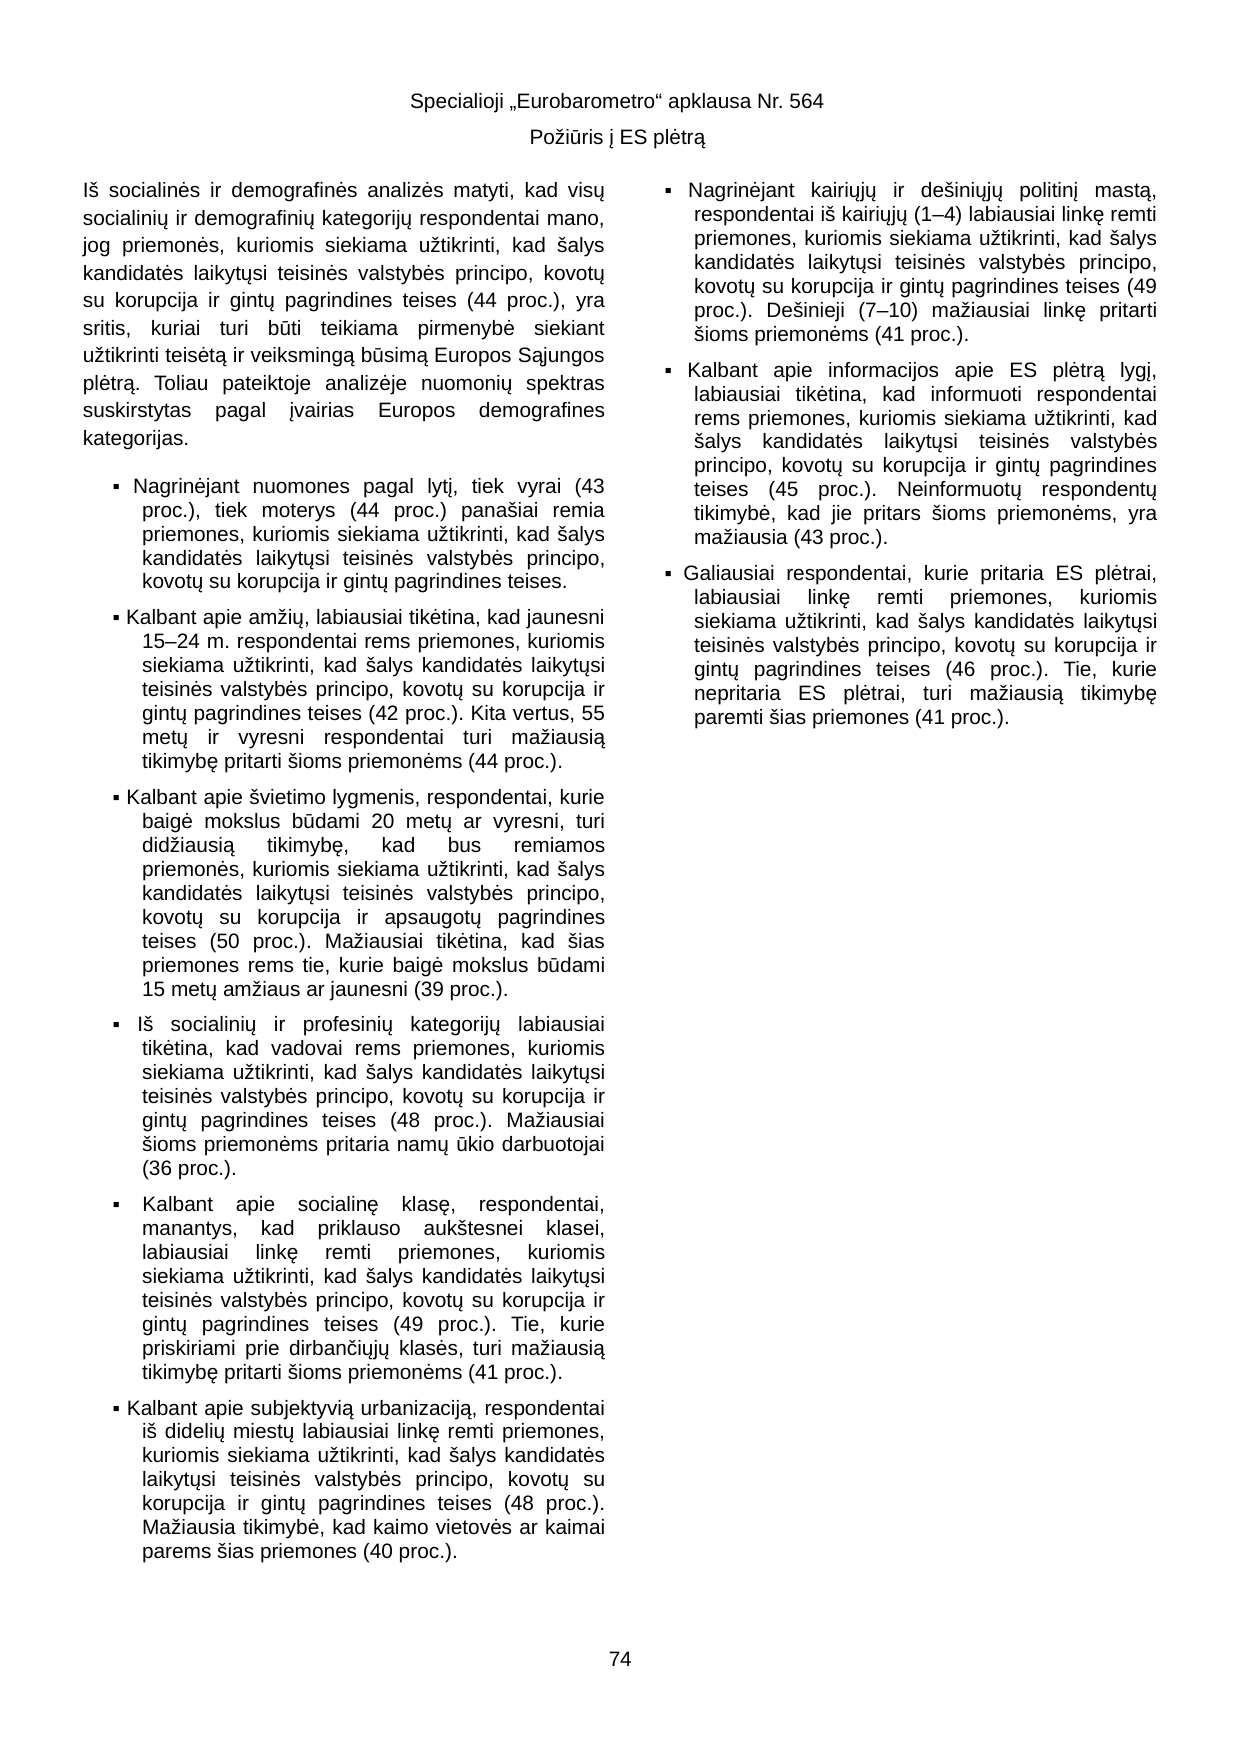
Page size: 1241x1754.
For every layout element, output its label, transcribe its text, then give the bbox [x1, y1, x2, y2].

text ▪ Galiausiai respondentai, kurie pritaria ES plėtrai, labiausiai linkę remti priemones, kuriomis siekiama užtikrinti, kad šalys kandidatės laikytųsi teisinės valstybės principo, kovotų su korupcija ir gintų pagrindines teises (46 proc.). Tie, kurie nepritaria ES plėtrai, turi mažiausią tikimybę paremti šias priemones (41 proc.). [664, 561, 1157, 729]
text ▪ Kalbant apie informacijos apie ES plėtrą lygį, labiausiai tikėtina, kad informuoti respondentai rems priemones, kuriomis siekiama užtikrinti, kad šalys kandidatės laikytųsi teisinės valstybės principo, kovotų su korupcija ir gintų pagrindines teises (45 proc.). Neinformuotų respondentų tikimybė, kad jie pritars šioms priemonėms, yra mažiausia (43 proc.). [664, 357, 1157, 549]
text ▪ Kalbant apie socialinę klasę, respondentai, manantys, kad priklauso aukštesnei klasei, labiausiai linkę remti priemones, kuriomis siekiama užtikrinti, kad šalys kandidatės laikytųsi teisinės valstybės principo, kovotų su korupcija ir gintų pagrindines teises (49 proc.). Tie, kurie priskiriami prie dirbančiųjų klasės, turi mažiausią tikimybę pritarti šioms priemonėms (41 proc.). [112, 1192, 605, 1383]
text ▪ Kalbant apie subjektyvią urbanizaciją, respondentai iš didelių miestų labiausiai linkę remti priemones, kuriomis siekiama užtikrinti, kad šalys kandidatės laikytųsi teisinės valstybės principo, kovotų su korupcija ir gintų pagrindines teises (48 proc.). Mažiausia tikimybė, kad kaimo vietovės ar kaimai parems šias priemones (40 proc.). [112, 1395, 605, 1563]
text ▪ Kalbant apie amžių, labiausiai tikėtina, kad jaunesni 15–24 m. respondentai rems priemones, kuriomis siekiama užtikrinti, kad šalys kandidatės laikytųsi teisinės valstybės principo, kovotų su korupcija ir gintų pagrindines teises (42 proc.). Kita vertus, 55 metų ir vyresni respondentai turi mažiausią tikimybę pritarti šioms priemonėms (44 proc.). [112, 605, 605, 773]
text ▪ Nagrinėjant nuomones pagal lytį, tiek vyrai (43 proc.), tiek moterys (44 proc.) panašiai remia priemones, kuriomis siekiama užtikrinti, kad šalys kandidatės laikytųsi teisinės valstybės principo, kovotų su korupcija ir gintų pagrindines teises. [112, 473, 605, 593]
text ▪ Kalbant apie švietimo lygmenis, respondentai, kurie baigė mokslus būdami 20 metų ar vyresni, turi didžiausią tikimybę, kad bus remiamos priemonės, kuriomis siekiama užtikrinti, kad šalys kandidatės laikytųsi teisinės valstybės principo, kovotų su korupcija ir apsaugotų pagrindines teises (50 proc.). Mažiausiai tikėtina, kad šias priemones rems tie, kurie baigė mokslus būdami 15 metų amžiaus ar jaunesni (39 proc.). [112, 785, 605, 1000]
text Iš socialinės ir demografinės analizės matyti, kad visų socialinių ir demografinių kategorijų respondentai mano, jog priemonės, kuriomis siekiama užtikrinti, kad šalys kandidatės laikytųsi teisinės valstybės principo, kovotų su korupcija ir gintų pagrindines teises (44 proc.), yra sritis, kuriai turi būti teikiama pirmenybė siekiant užtikrinti teisėtą ir veiksmingą būsimą Europos Sąjungos plėtrą. Toliau pateiktoje analizėje nuomonių spektras suskirstytas pagal įvairias Europos demografines kategorijas. [83, 178, 605, 449]
text ▪ Nagrinėjant kairiųjų ir dešiniųjų politinį mastą, respondentai iš kairiųjų (1–4) labiausiai linkę remti priemones, kuriomis siekiama užtikrinti, kad šalys kandidatės laikytųsi teisinės valstybės principo, kovotų su korupcija ir gintų pagrindines teises (49 proc.). Dešinieji (7–10) mažiausiai linkę pritarti šioms priemonėms (41 proc.). [664, 178, 1157, 346]
text ▪ Iš socialinių ir profesinių kategorijų labiausiai tikėtina, kad vadovai rems priemones, kuriomis siekiama užtikrinti, kad šalys kandidatės laikytųsi teisinės valstybės principo, kovotų su korupcija ir gintų pagrindines teises (48 proc.). Mažiausiai šioms priemonėms pritaria namų ūkio darbuotojai (36 proc.). [112, 1012, 605, 1180]
